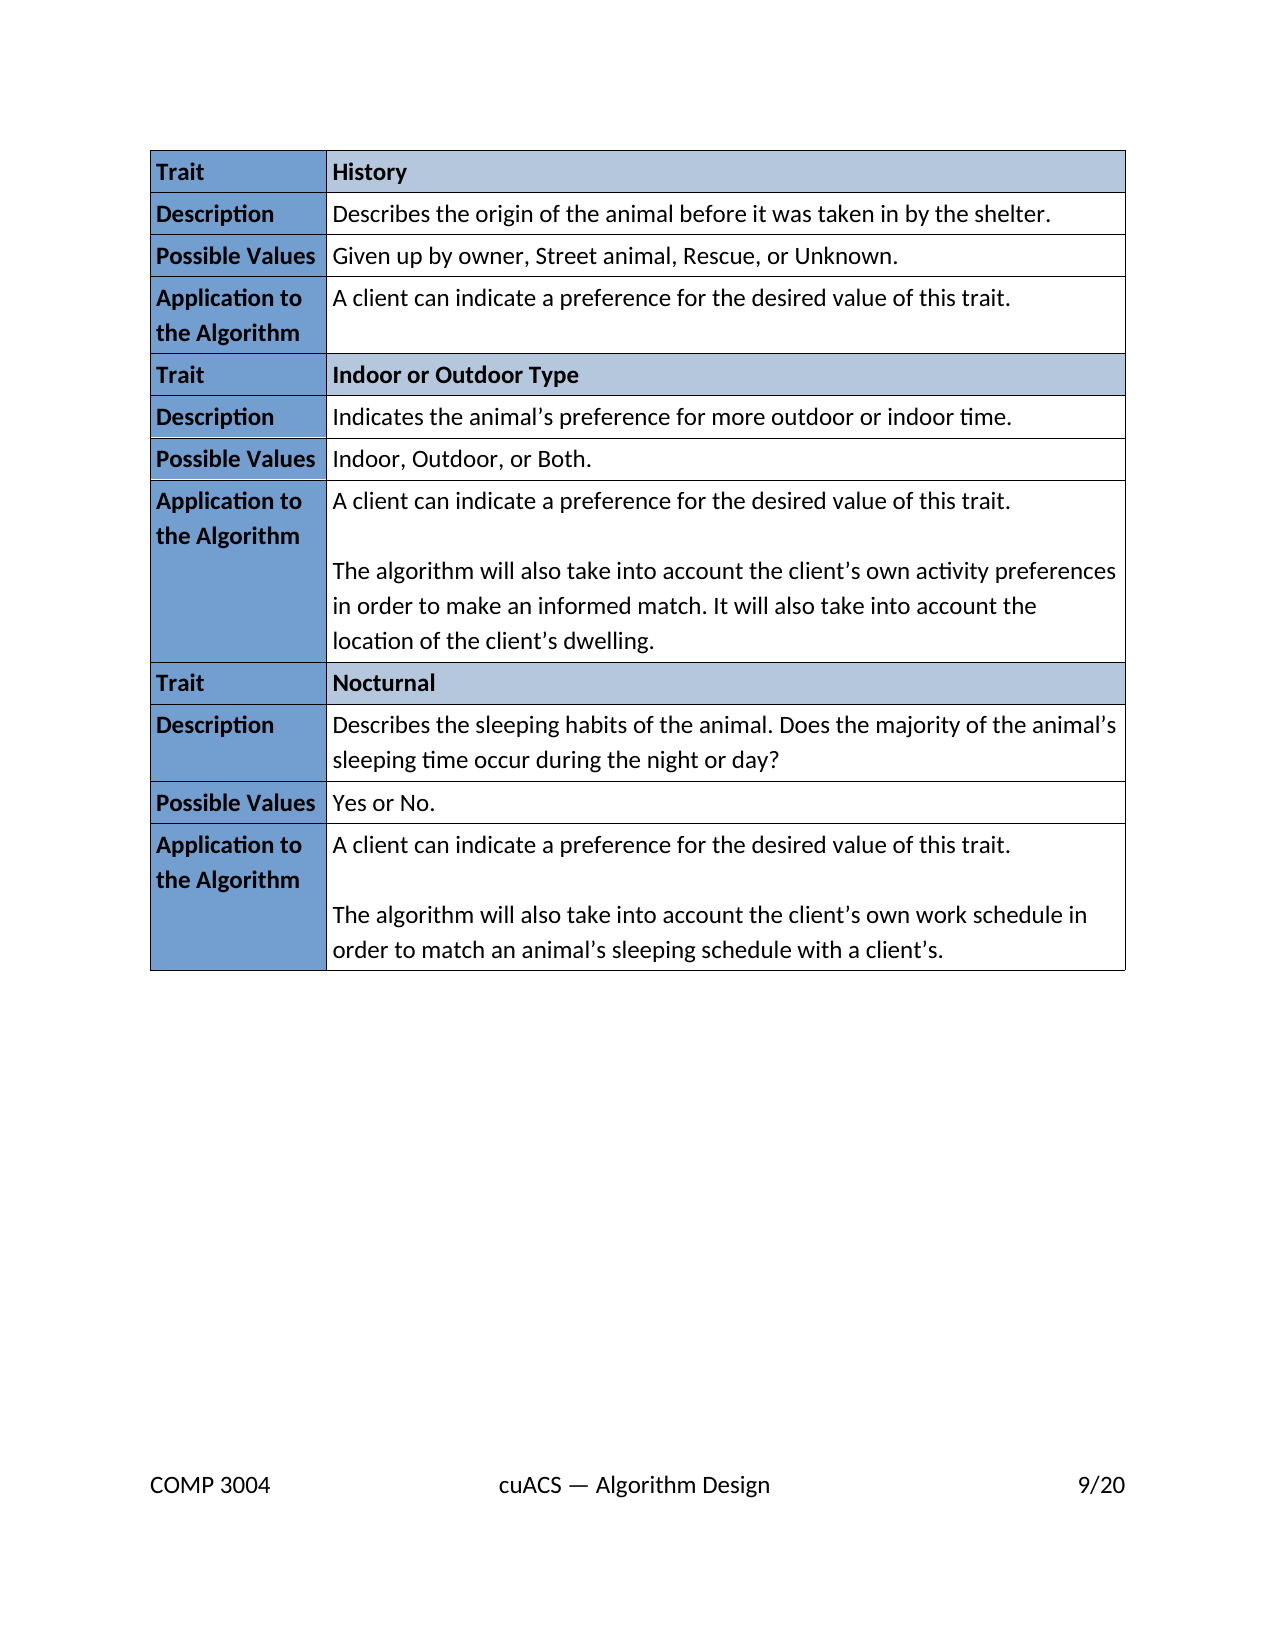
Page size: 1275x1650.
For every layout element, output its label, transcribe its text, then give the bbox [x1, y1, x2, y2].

table_cell Application to the Algorithm [151, 277, 326, 353]
table_cell Indoor or Outdoor Type [327, 354, 1125, 395]
table_cell Trait [151, 663, 326, 704]
table_cell History [327, 151, 1125, 192]
table_cell A client can indicate a preference for the desired value of this trait. The algorithm will also take into account the client’s own work schedule in order to match an animal’s sleeping schedule with a client’s. [327, 824, 1125, 970]
table_cell Possible Values [151, 782, 326, 823]
table_cell A client can indicate a preference for the desired value of this trait. [327, 277, 1125, 353]
table_cell Description [151, 193, 326, 234]
table_cell Trait [151, 354, 326, 395]
table_cell Description [151, 396, 326, 437]
table_cell Trait [151, 151, 326, 192]
table_cell Indicates the animal’s preference for more outdoor or indoor time. [327, 396, 1125, 437]
table_cell Application to the Algorithm [151, 824, 326, 970]
table_cell Describes the origin of the animal before it was taken in by the shelter. [327, 193, 1125, 234]
table_cell Possible Values [151, 235, 326, 276]
table_cell Describes the sleeping habits of the animal. Does the majority of the animal’s sleeping time occur during the night or day? [327, 705, 1125, 781]
table_cell Nocturnal [327, 663, 1125, 704]
table_cell A client can indicate a preference for the desired value of this trait. The algorithm will also take into account the client’s own activity preferences in order to make an informed match. It will also take into account the location of the client’s dwelling. [327, 481, 1125, 662]
table_cell Given up by owner, Street animal, Rescue, or Unknown. [327, 235, 1125, 276]
table_cell Possible Values [151, 439, 326, 479]
table_cell Description [151, 705, 326, 781]
table_cell Yes or No. [327, 782, 1125, 823]
table_cell Application to the Algorithm [151, 481, 326, 662]
table_cell Indoor, Outdoor, or Both. [327, 439, 1125, 479]
